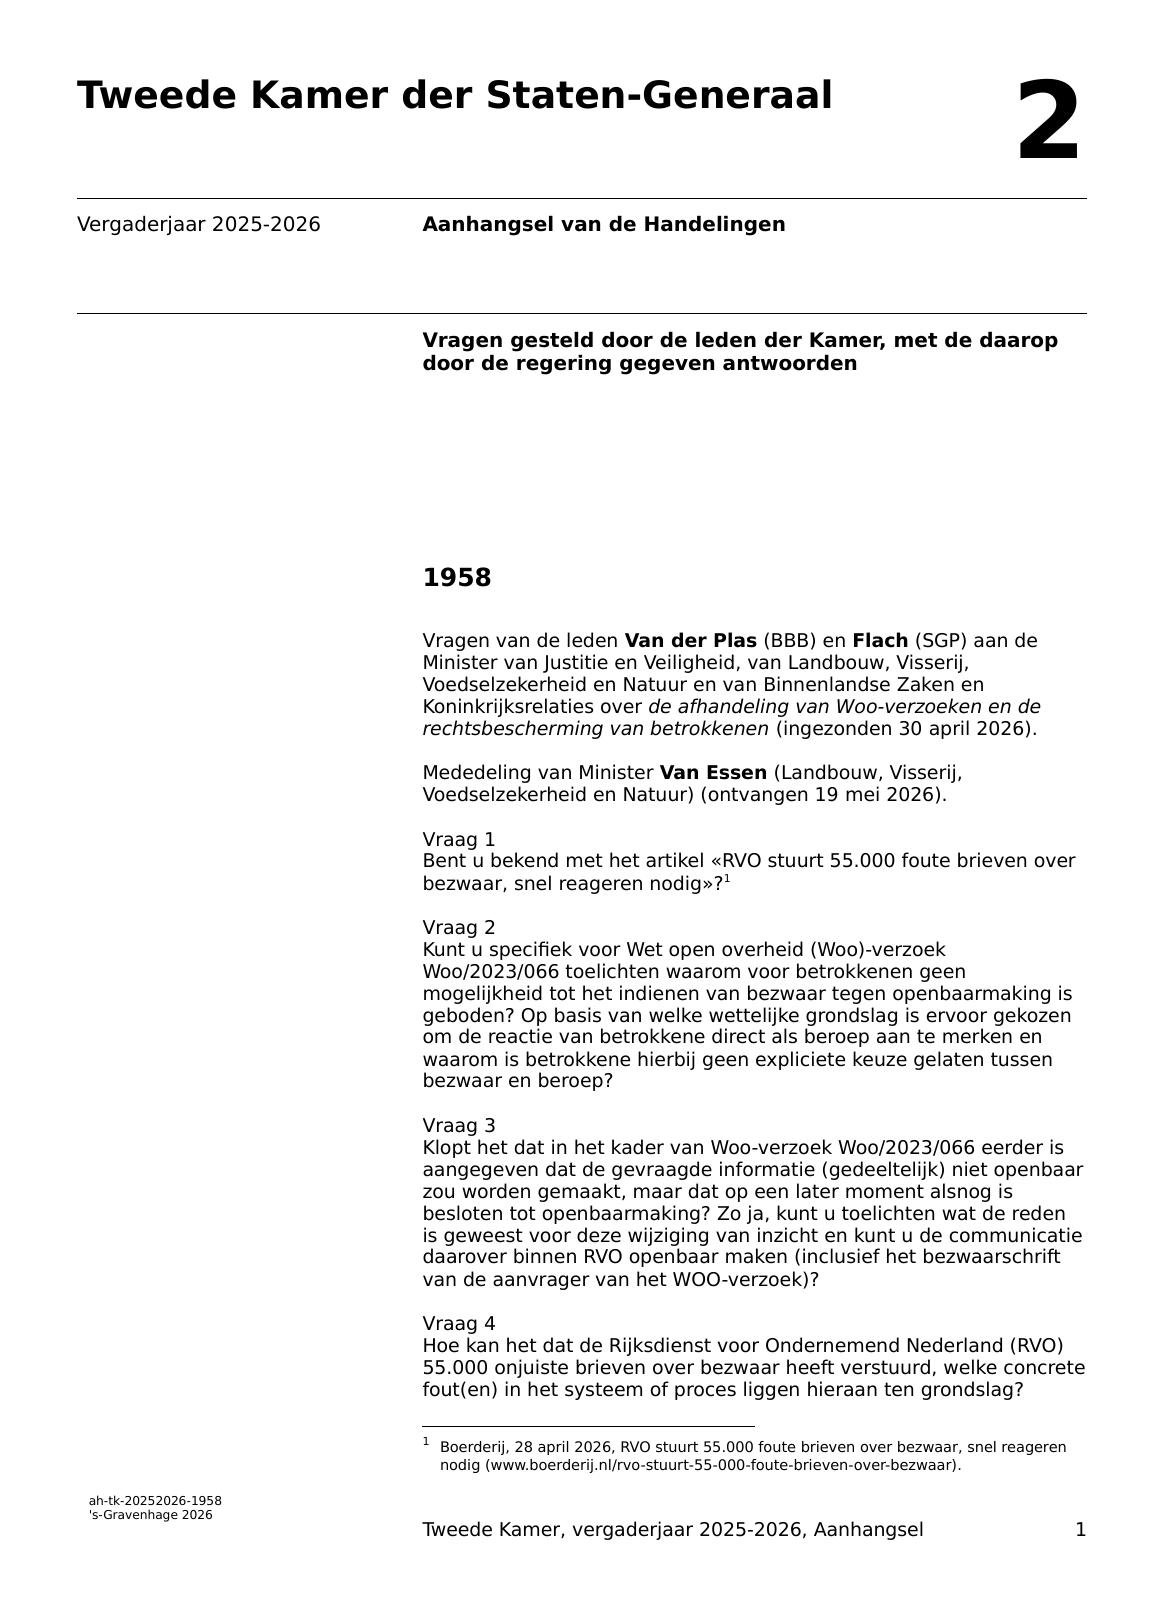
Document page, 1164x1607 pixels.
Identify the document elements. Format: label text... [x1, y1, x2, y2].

text Hoe kan het dat de Rijksdienst voor Ondernemend Nederland (RVO) 55.000 onjuiste brieven over bezwaar heeft verstuurd, welke concrete fout(en) in het systeem of proces liggen hieraan ten grondslag? [422, 1334, 1087, 1401]
text Vraag 2 [422, 917, 1087, 938]
table_header 2 [886, 59, 1087, 198]
text Vraag 4 [422, 1313, 1087, 1334]
table_cell Vergaderjaar 2025-2026 [77, 199, 422, 313]
text Klopt het dat in het kader van Woo-verzoek Woo/2023/066 eerder is aangegeven dat de gevraagde informatie (gedeeltelijk) niet openbaar zou worden gemaakt, maar dat op een later moment alsnog is besloten tot openbaarmaking? Zo ja, kunt u toelichten wat de reden is geweest voor deze wijziging van inzicht en kunt u de communicatie daarover binnen RVO openbaar maken (inclusief het bezwaarschrift van de aanvrager van het WOO-verzoek)? [422, 1137, 1087, 1290]
text 1958 [422, 563, 1087, 592]
table_cell Aanhangsel van de Handelingen [422, 199, 1087, 313]
text 's-Gravenhage 2026 [88, 1508, 323, 1522]
table_cell Vragen gesteld door de leden der Kamer, met de daarop door de regering gegeven antwoorden [422, 314, 1087, 375]
text ah-tk-20252026-1958 [88, 1494, 323, 1508]
text Kunt u specifiek voor Wet open overheid (Woo)-verzoek Woo/2023/066 toelichten waarom voor betrokkenen geen mogelijkheid tot het indienen van bezwaar tegen openbaarmaking is geboden? Op basis van welke wettelijke grondslag is ervoor gekozen om de reactie van betrokkene direct als beroep aan te merken en waarom is betrokkene hierbij geen expliciete keuze gelaten tussen bezwaar en beroep? [422, 938, 1087, 1092]
text Vragen van de leden Van der Plas (BBB) en Flach (SGP) aan de Minister van Justitie en Veiligheid, van Landbouw, Visserij, Voedselzekerheid en Natuur en van Binnenlandse Zaken en Koninkrijksrelaties over de afhandeling van Woo-verzoeken en de rechtsbescherming van betrokkenen (ingezonden 30 april 2026). [422, 630, 1087, 740]
text Bent u bekend met het artikel «RVO stuurt 55.000 foute brieven over bezwaar, snel reageren nodig»? [422, 850, 1087, 894]
table_cell [77, 314, 422, 375]
table_header Tweede Kamer der Staten-Generaal [77, 59, 886, 198]
text Boerderij, 28 april 2026, RVO stuurt 55.000 foute brieven over bezwaar, snel reageren nodig (www.boerderij.nl/rvo-stuurt-55-000-foute-brieven-over-bezwaar). [422, 1435, 1087, 1474]
text Mededeling van Minister Van Essen (Landbouw, Visserij, Voedselzekerheid en Natuur) (ontvangen 19 mei 2026). [422, 762, 1087, 806]
text Vraag 1 [422, 828, 1087, 850]
text Vraag 3 [422, 1114, 1087, 1137]
